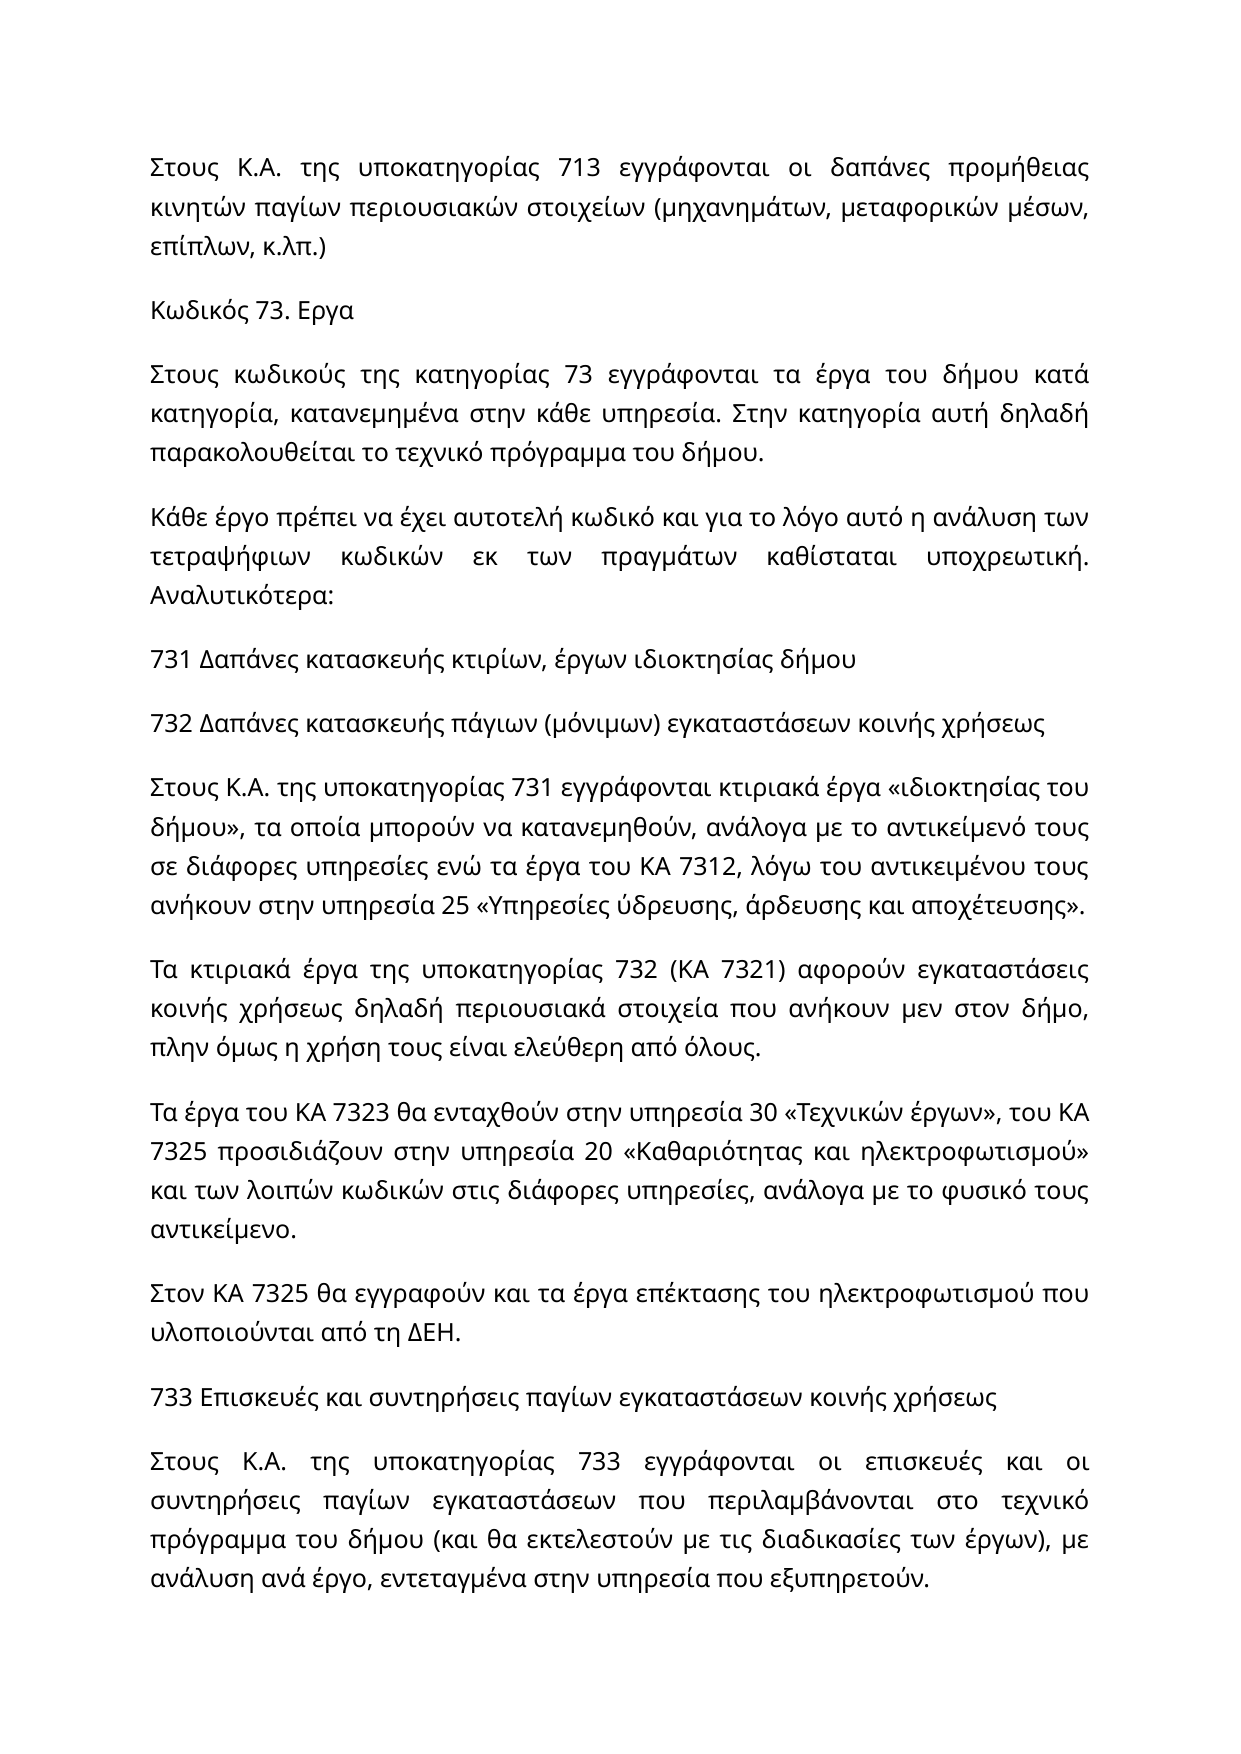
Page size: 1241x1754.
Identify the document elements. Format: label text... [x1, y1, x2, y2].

text Στους Κ.Α. της υποκατηγορίας 731 εγγράφονται κτιριακά έργα «ιδιοκτησίας του δήμου», τα οποία μπορούν να κατανεμηθούν, ανάλογα με το αντικείμενό τους σε διάφορες υπηρεσίες ενώ τα έργα του ΚΑ 7312, λόγω του αντικειμένου τους ανήκουν στην υπηρεσία 25 «Υπηρεσίες ύδρευσης, άρδευσης και αποχέτευσης». [150, 770, 1090, 922]
text 733 Επισκευές και συντηρήσεις παγίων εγκαταστάσεων κοινής χρήσεως [150, 1379, 1090, 1413]
text Στους Κ.Α. της υποκατηγορίας 733 εγγράφονται οι επισκευές και οι συντηρήσεις παγίων εγκαταστάσεων που περιλαμβάνονται στο τεχνικό πρόγραμμα του δήμου (και θα εκτελεστούν με τις διαδικασίες των έργων), με ανάλυση ανά έργο, εντεταγμένα στην υπηρεσία που εξυπηρετούν. [150, 1443, 1090, 1595]
text 732 Δαπάνες κατασκευής πάγιων (μόνιμων) εγκαταστάσεων κοινής χρήσεως [150, 706, 1090, 740]
text Τα έργα του ΚΑ 7323 θα ενταχθούν στην υπηρεσία 30 «Τεχνικών έργων», του ΚΑ 7325 προσιδιάζουν στην υπηρεσία 20 «Καθαριότητας και ηλεκτροφωτισμού» και των λοιπών κωδικών στις διάφορες υπηρεσίες, ανάλογα με το φυσικό τους αντικείμενο. [150, 1094, 1090, 1246]
text Κωδικός 73. Εργα [150, 292, 1090, 327]
text Στον ΚΑ 7325 θα εγγραφούν και τα έργα επέκτασης του ηλεκτροφωτισμού που υλοποιούνται από τη ΔΕΗ. [150, 1276, 1090, 1349]
text Κάθε έργο πρέπει να έχει αυτοτελή κωδικό και για το λόγο αυτό η ανάλυση των τετραψήφιων κωδικών εκ των πραγμάτων καθίσταται υποχρεωτική. Αναλυτικότερα: [150, 499, 1090, 612]
text 731 Δαπάνες κατασκευής κτιρίων, έργων ιδιοκτησίας δήμου [150, 642, 1090, 676]
text Στους κωδικούς της κατηγορίας 73 εγγράφονται τα έργα του δήμου κατά κατηγορία, κατανεμημένα στην κάθε υπηρεσία. Στην κατηγορία αυτή δηλαδή παρακολουθείται το τεχνικό πρόγραμμα του δήμου. [150, 357, 1090, 469]
text Στους Κ.Α. της υποκατηγορίας 713 εγγράφονται οι δαπάνες προμήθειας κινητών παγίων περιουσιακών στοιχείων (μηχανημάτων, μεταφορικών μέσων, επίπλων, κ.λπ.) [150, 150, 1090, 262]
text Τα κτιριακά έργα της υποκατηγορίας 732 (ΚΑ 7321) αφορούν εγκαταστάσεις κοινής χρήσεως δηλαδή περιουσιακά στοιχεία που ανήκουν μεν στον δήμο, πλην όμως η χρήση τους είναι ελεύθερη από όλους. [150, 952, 1090, 1064]
